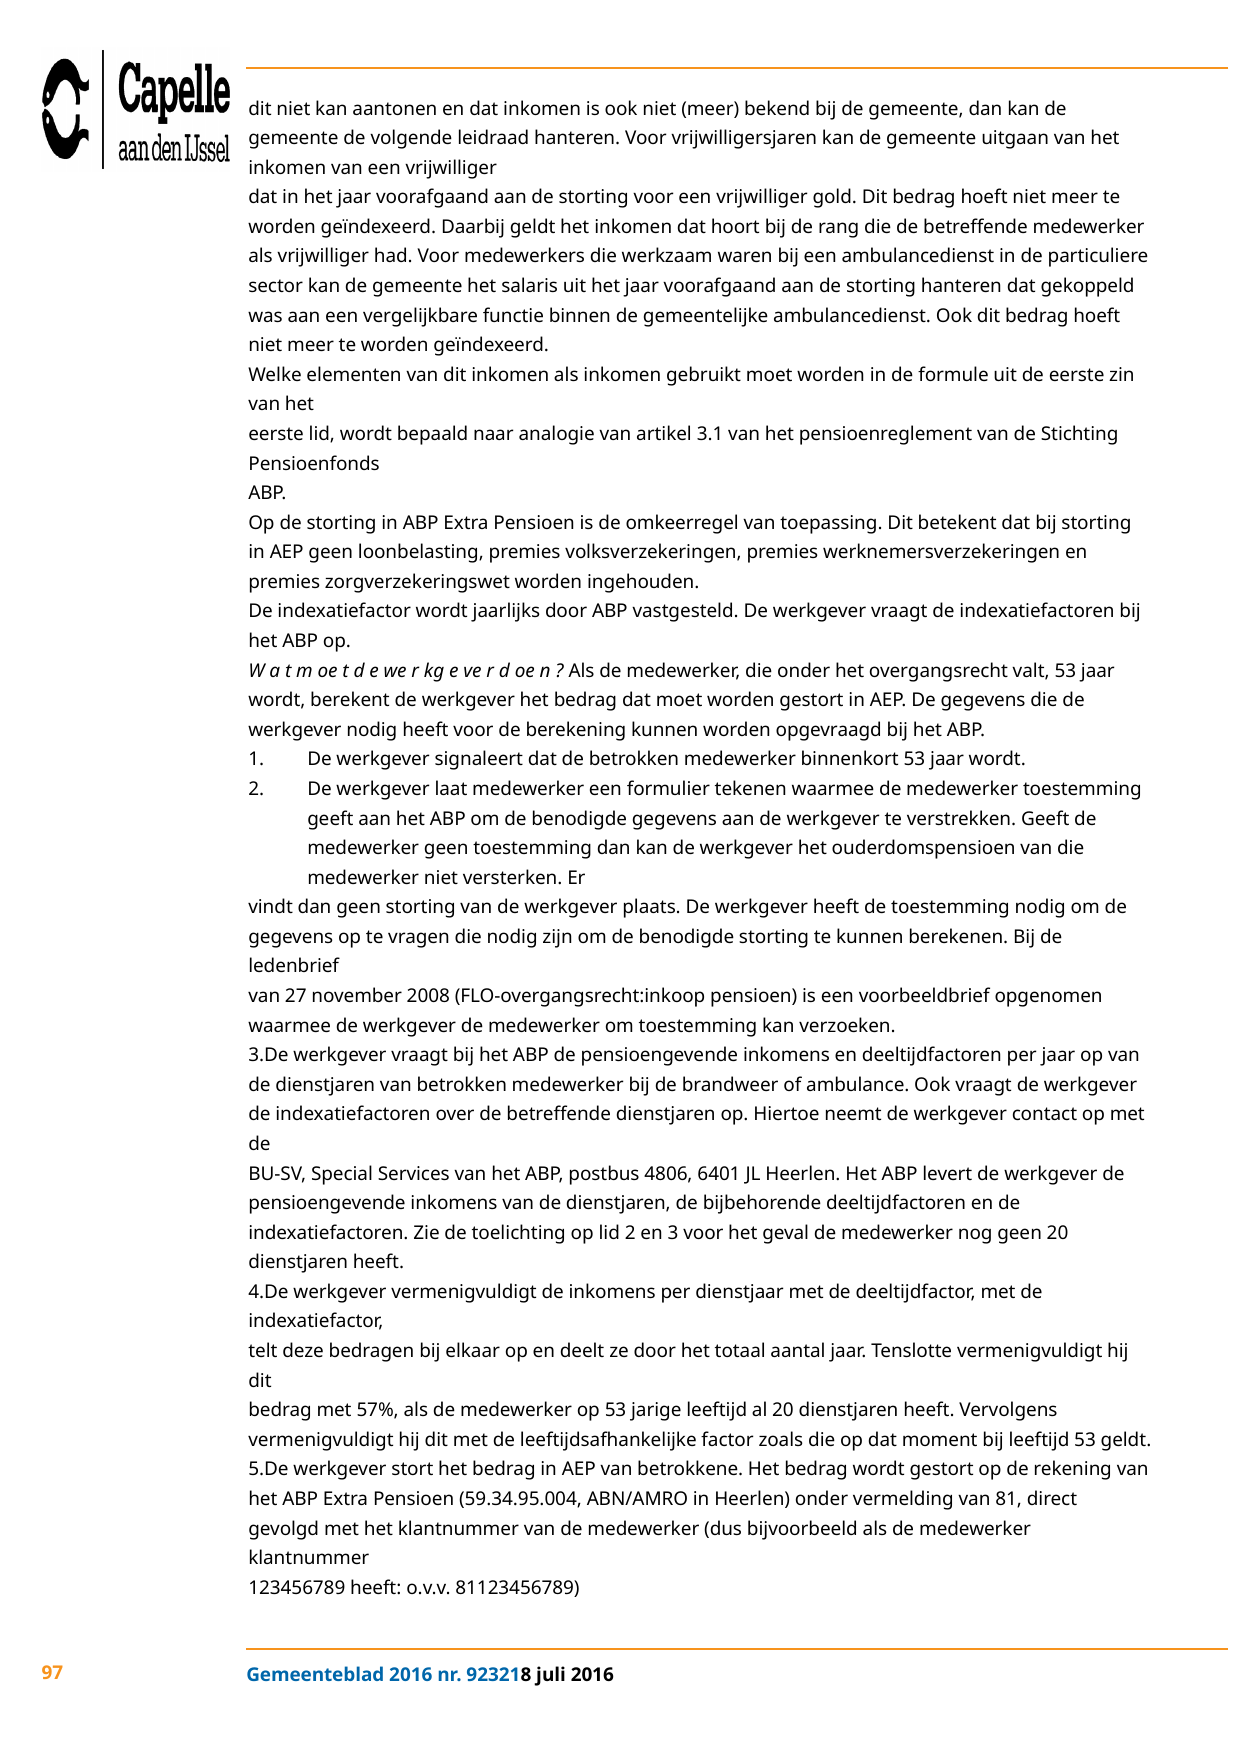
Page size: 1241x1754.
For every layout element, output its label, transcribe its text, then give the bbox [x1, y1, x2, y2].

text Op de storting in ABP Extra Pensioen is de omkeerregel van toepassing. Dit betekent dat bij storting in AEP geen loonbelasting, premies volksverzekeringen, premies werknemersverzekeringen en premies zorgverzekeringswet worden ingehouden. [248, 509, 1152, 594]
text W a t m oe t d e we r kg e ve r d oe n ? Als de medewerker, die onder het overgangsrecht valt, 53 jaar wordt, berekent de werkgever het bedrag dat moet worden gestort in AEP. De gegevens die de werkgever nodig heeft voor de berekening kunnen worden opgevraagd bij het ABP. [248, 657, 1152, 742]
picture [41, 47, 231, 172]
text dat in het jaar voorafgaand aan de storting voor een vrijwilliger gold. Dit bedrag hoeft niet meer te worden geïndexeerd. Daarbij geldt het inkomen dat hoort bij de rang die de betreffende medewerker als vrijwilliger had. Voor medewerkers die werkzaam waren bij een ambulancedienst in de particuliere sector kan de gemeente het salaris uit het jaar voorafgaand aan de storting hanteren dat gekoppeld was aan een vergelijkbare functie binnen de gemeentelijke ambulancedienst. Ook dit bedrag hoeft niet meer te worden geïndexeerd. [248, 183, 1152, 357]
text 3.De werkgever vraagt bij het ABP de pensioengevende inkomens en deeltijdfactoren per jaar op van de dienstjaren van betrokken medewerker bij de brandweer of ambulance. Ook vraagt de werkgever de indexatiefactoren over de betreffende dienstjaren op. Hiertoe neemt de werkgever contact op met de [248, 1041, 1152, 1156]
text van 27 november 2008 (FLO-overgangsrecht:inkoop pensioen) is een voorbeeldbrief opgenomen waarmee de werkgever de medewerker om toestemming kan verzoeken. [248, 982, 1152, 1038]
list De werkgever signaleert dat de betrokken medewerker binnenkort 53 jaar wordt. [248, 746, 1152, 771]
text Welke elementen van dit inkomen als inkomen gebruikt moet worden in de formule uit de eerste zin van het [248, 361, 1152, 416]
text 4.De werkgever vermenigvuldigt de inkomens per dienstjaar met de deeltijdfactor, met de indexatiefactor, [248, 1278, 1152, 1333]
text indexatiefactoren. Zie de toelichting op lid 2 en 3 voor het geval de medewerker nog geen 20 dienstjaren heeft. [248, 1219, 1152, 1274]
text 5.De werkgever stort het bedrag in AEP van betrokkene. Het bedrag wordt gestort op de rekening van het ABP Extra Pensioen (59.34.95.004, ABN/AMRO in Heerlen) onder vermelding van 81, direct gevolgd met het klantnummer van de medewerker (dus bijvoorbeeld als de medewerker klantnummer [248, 1456, 1152, 1570]
text 123456789 heeft: o.v.v. 81123456789) [248, 1574, 1152, 1600]
text eerste lid, wordt bepaald naar analogie van artikel 3.1 van het pensioenreglement van de Stichting Pensioenfonds [248, 420, 1152, 476]
text ABP. [248, 479, 1152, 505]
list De werkgever laat medewerker een formulier tekenen waarmee de medewerker toestemming geeft aan het ABP om de benodigde gegevens aan de werkgever te verstrekken. Geeft de medewerker geen toestemming dan kan de werkgever het ouderdomspensioen van die medewerker niet versterken. Er [248, 775, 1152, 890]
text De indexatiefactor wordt jaarlijks door ABP vastgesteld. De werkgever vraagt de indexatiefactoren bij het ABP op. [248, 598, 1152, 653]
text bedrag met 57%, als de medewerker op 53 jarige leeftijd al 20 dienstjaren heeft. Vervolgens vermenigvuldigt hij dit met de leeftijdsafhankelijke factor zoals die op dat moment bij leeftijd 53 geldt. [248, 1396, 1152, 1452]
text telt deze bedragen bij elkaar op en deelt ze door het totaal aantal jaar. Tenslotte vermenigvuldigt hij dit [248, 1337, 1152, 1393]
text BU-SV, Special Services van het ABP, postbus 4806, 6401 JL Heerlen. Het ABP levert de werkgever de [248, 1160, 1152, 1186]
text vindt dan geen storting van de werkgever plaats. De werkgever heeft de toestemming nodig om de gegevens op te vragen die nodig zijn om de benodigde storting te kunnen berekenen. Bij de ledenbrief [248, 893, 1152, 978]
text pensioengevende inkomens van de dienstjaren, de bijbehorende deeltijdfactoren en de [248, 1189, 1152, 1215]
text dit niet kan aantonen en dat inkomen is ook niet (meer) bekend bij de gemeente, dan kan de gemeente de volgende leidraad hanteren. Voor vrijwilligersjaren kan de gemeente uitgaan van het inkomen van een vrijwilliger [248, 95, 1152, 180]
